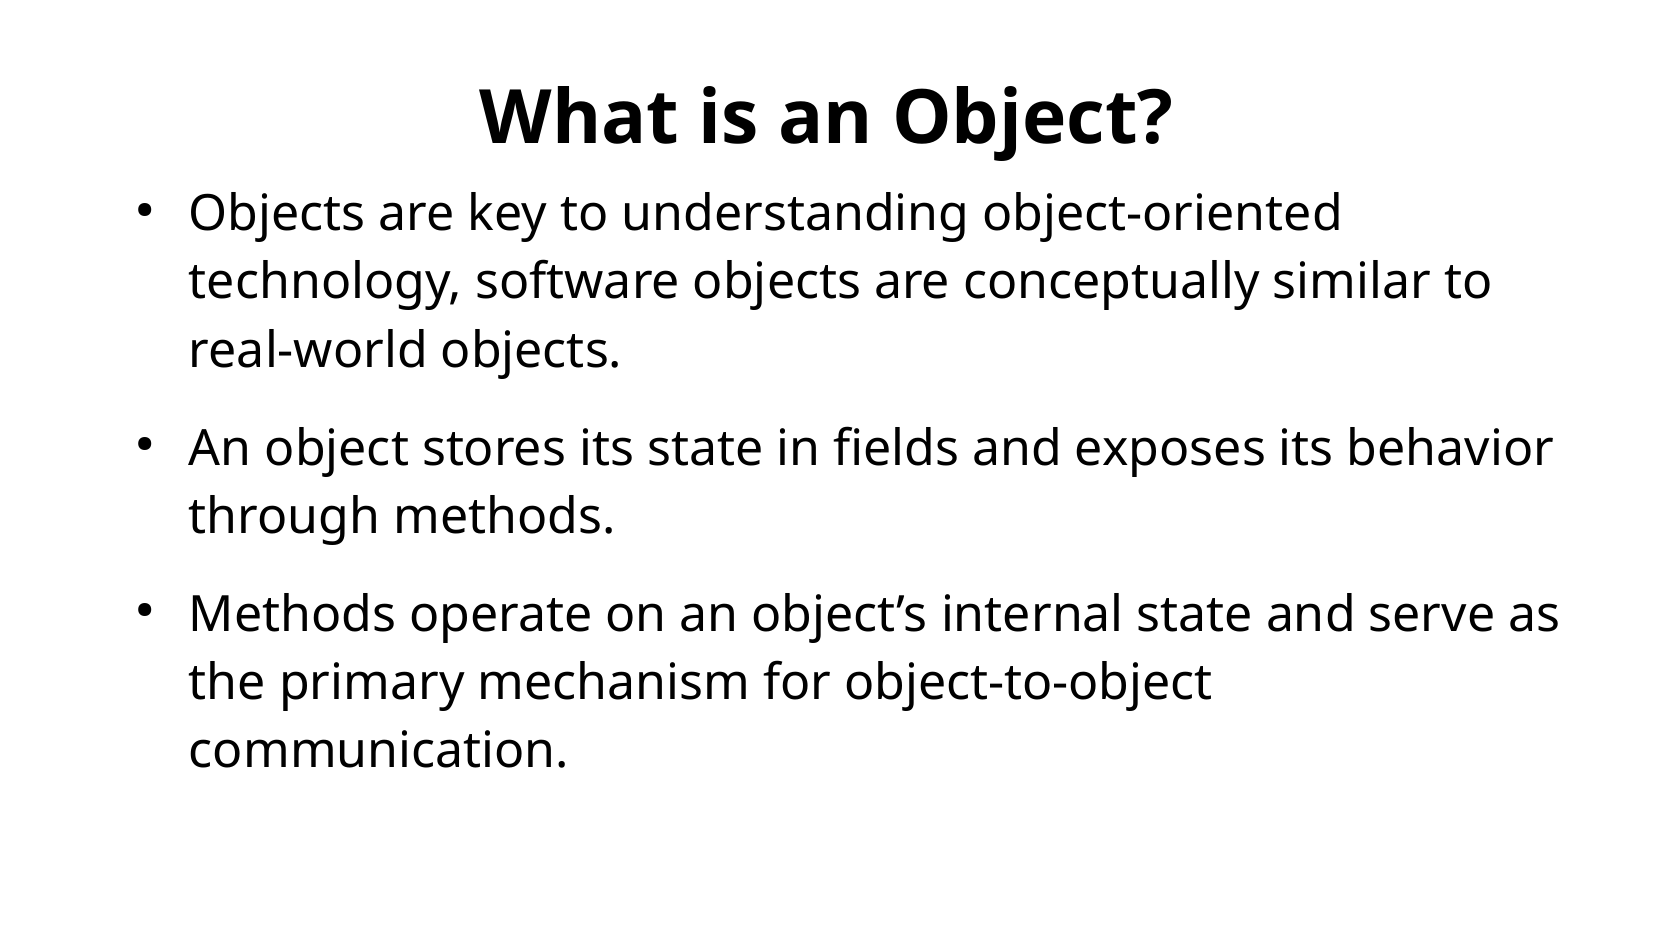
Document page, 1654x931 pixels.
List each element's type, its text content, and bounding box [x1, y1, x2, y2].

title What is an Object? [82, 37, 1571, 193]
list Objects are key to understanding object-oriented technology, software objects are conceptually similar to real-world objects. An object stores its state in fields and exposes its behavior through methods. Methods operate on an object’s internal state and serve as the primary mechanism for object-to-object communication. [118, 177, 1595, 857]
